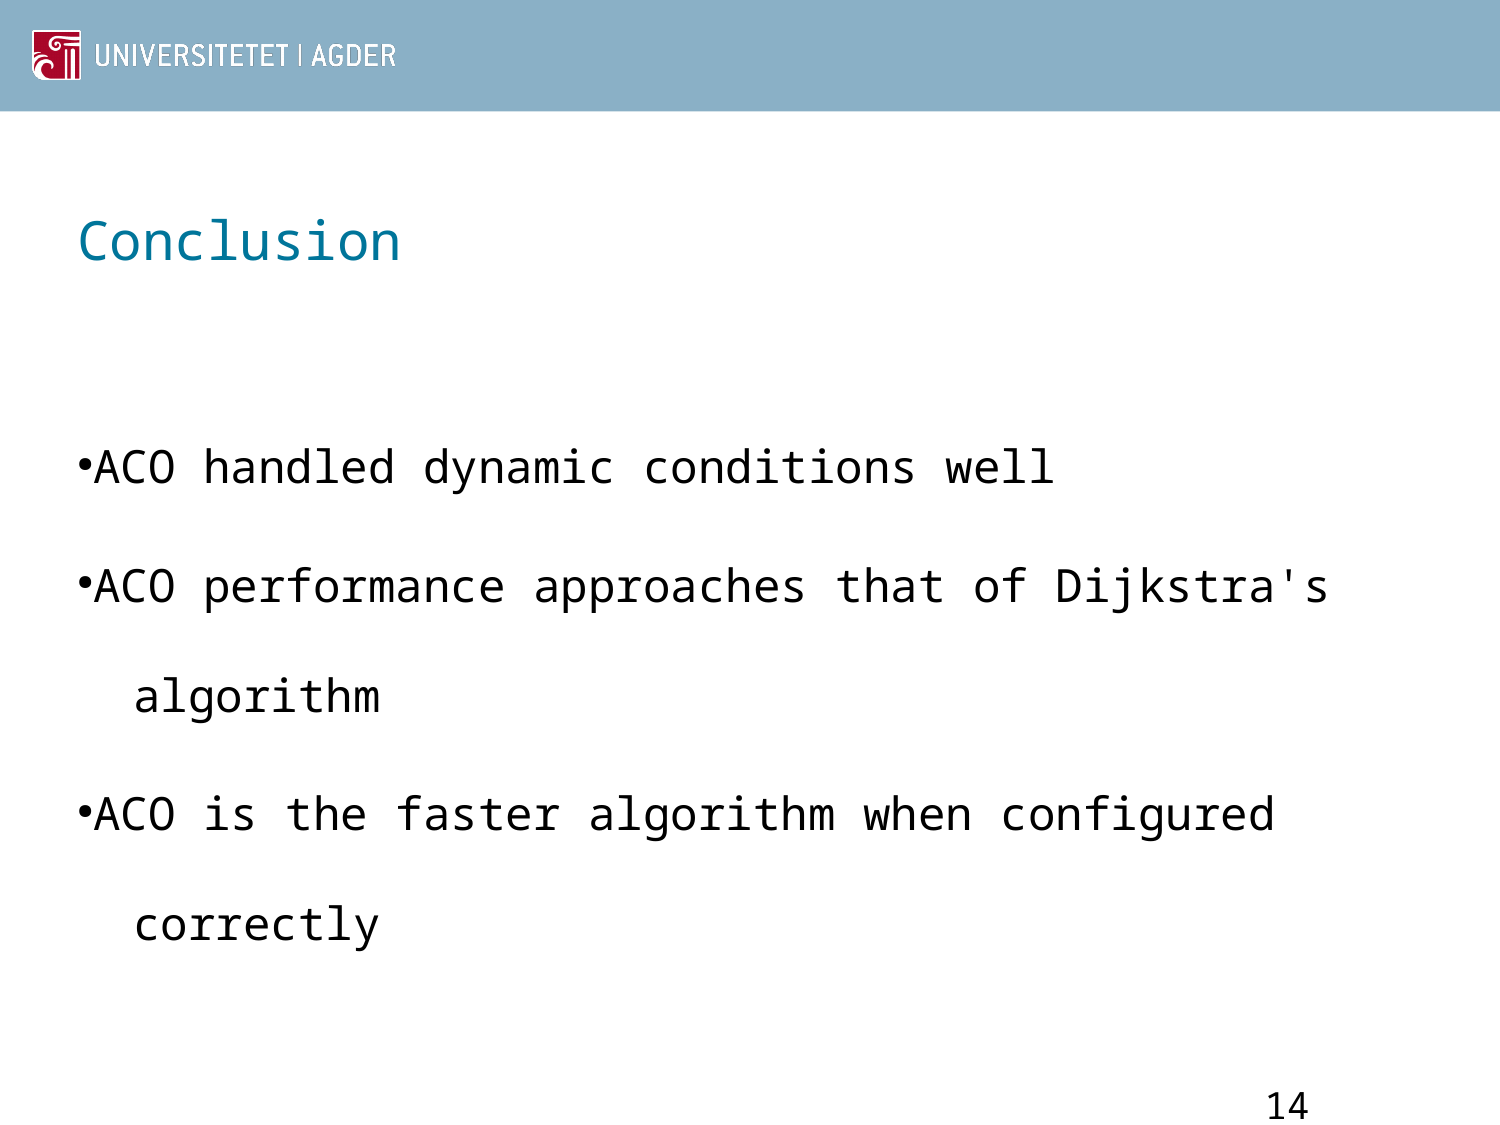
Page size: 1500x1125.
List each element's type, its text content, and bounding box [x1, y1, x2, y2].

title Conclusion [62, 75, 1462, 279]
list ACO handled dynamic conditions well ACO performance approaches that of Dijkstra's algorithm ACO is the faster algorithm when configured correctly [62, 312, 1462, 1125]
picture [32, 30, 395, 80]
